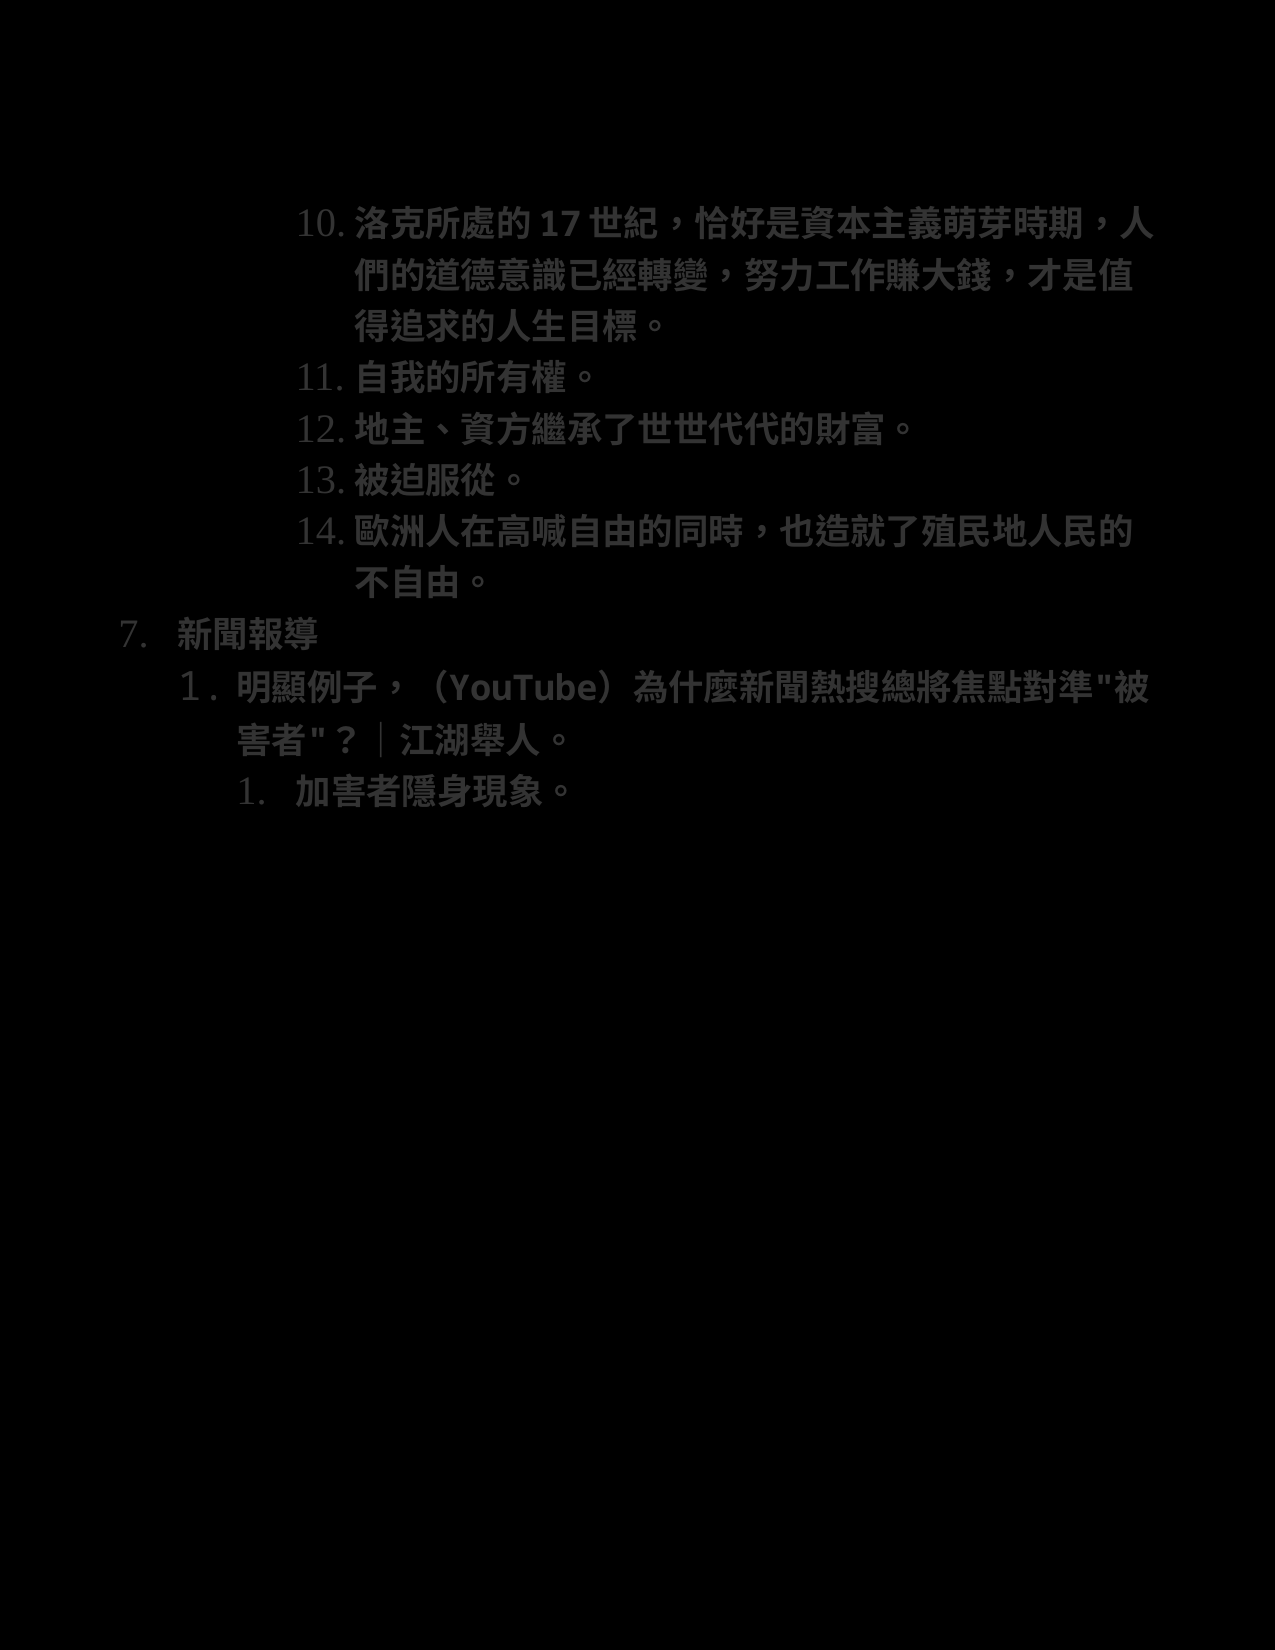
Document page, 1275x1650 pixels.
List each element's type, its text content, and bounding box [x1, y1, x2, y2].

list 洛克所處的17世紀，恰好是資本主義萌芽時期，人們的道德意識已經轉變，努力工作賺大錢，才是值得追求的人生目標。 [295, 196, 1157, 350]
list 明顯例子，（YouTube）為什麼新聞熱搜總將焦點對準"被害者"？｜江湖舉人。 [177, 657, 1157, 764]
list 加害者隱身現象。 [236, 764, 1157, 815]
list 地主、資方繼承了世世代代的財富。 [295, 401, 1157, 452]
list 歐洲人在高喊自由的同時，也造就了殖民地人民的不自由。 [295, 503, 1157, 606]
list 自我的所有權。 [295, 350, 1157, 401]
list 被迫服從。 [295, 452, 1157, 503]
list 新聞報導 [118, 606, 1157, 657]
